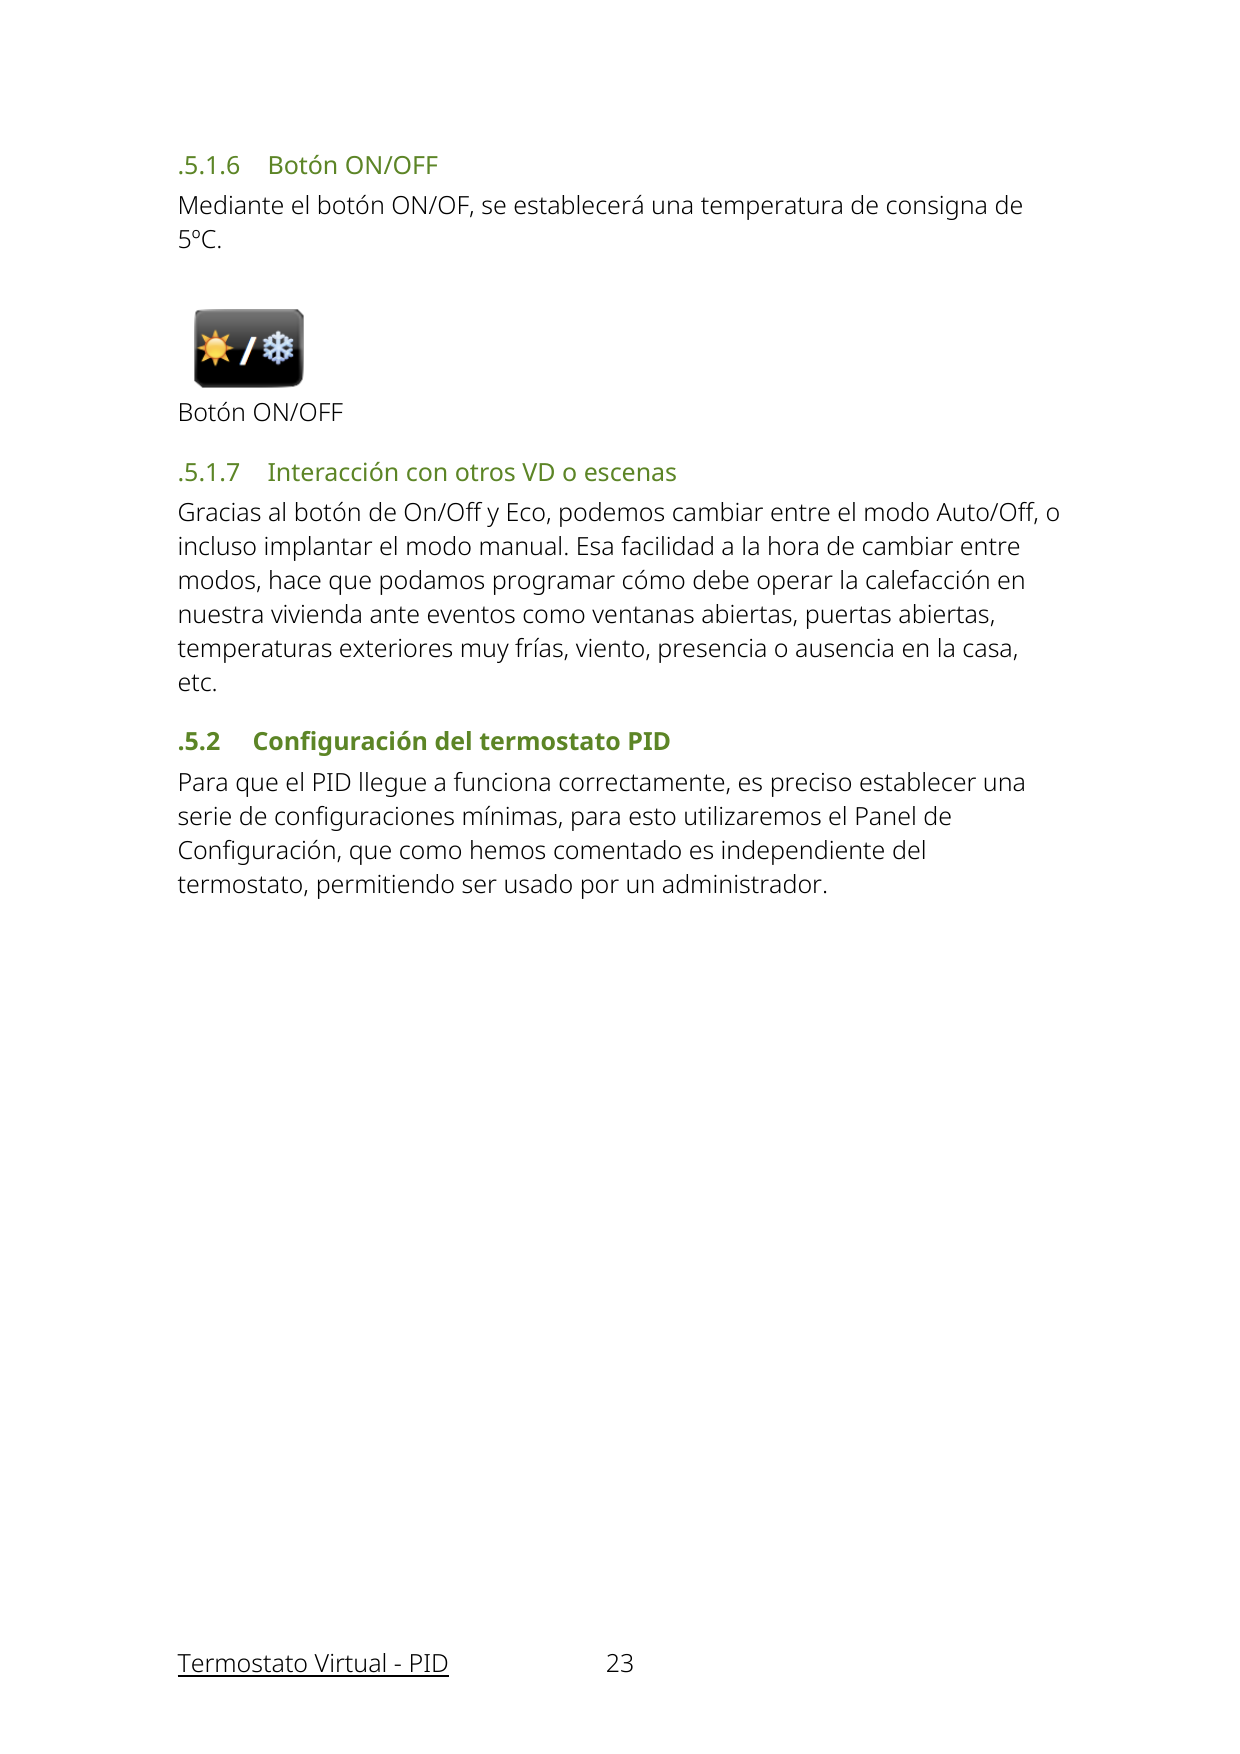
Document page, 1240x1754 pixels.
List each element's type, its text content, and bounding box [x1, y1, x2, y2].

subtitle Botón ON/OFF [177, 148, 1062, 182]
subtitle Interacción con otros VD o escenas [177, 454, 1062, 488]
picture [184, 301, 314, 396]
text Para que el PID llegue a funciona correctamente, es preciso establecer una serie de configuraciones mínimas, para esto utilizaremos el Panel de Configuración, que como hemos comentado es independiente del termostato, permitiendo ser usado por un administrador. [177, 764, 1062, 900]
subtitle Configuración del termostato PID [177, 724, 1062, 758]
text Mediante el botón ON/OF, se establecerá una temperatura de consigna de 5ºC. [177, 188, 1062, 256]
text Botón ON/OFF [177, 277, 1062, 429]
text Gracias al botón de On/Off y Eco, podemos cambiar entre el modo Auto/Off, o incluso implantar el modo manual. Esa facilidad a la hora de cambiar entre modos, hace que podamos programar cómo debe operar la calefacción en nuestra vivienda ante eventos como ventanas abiertas, puertas abiertas, temperaturas exteriores muy frías, viento, presencia o ausencia en la casa, etc. [177, 494, 1062, 699]
